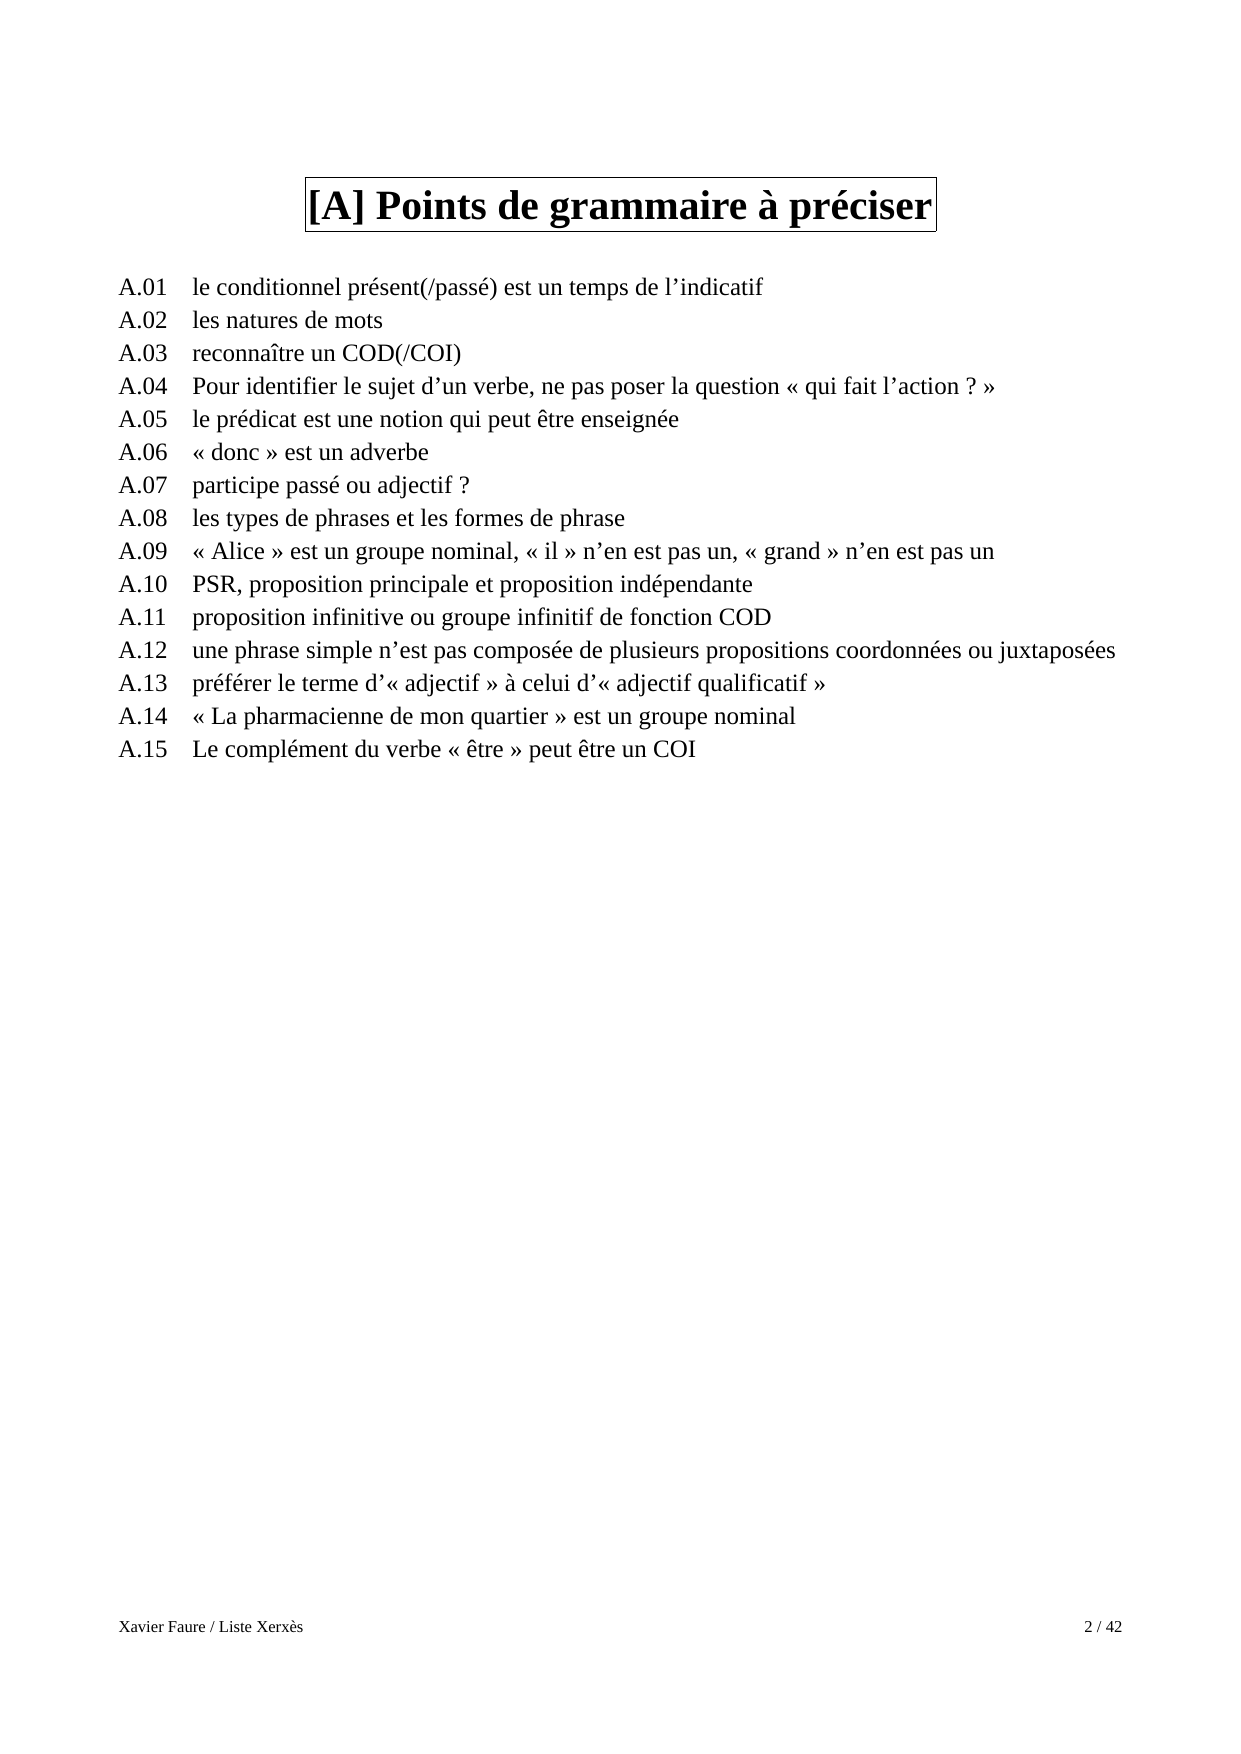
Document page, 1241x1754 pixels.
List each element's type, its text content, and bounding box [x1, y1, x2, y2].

text A.14 « La pharmacienne de mon quartier » est un groupe nominal [118, 701, 1122, 730]
text [A] Points de grammaire à préciser [306, 178, 936, 231]
text [118, 177, 305, 231]
text A.07 participe passé ou adjectif ? [118, 470, 1122, 499]
text A.09 « Alice » est un groupe nominal, « il » n’en est pas un, « grand » n’en est pas un [118, 536, 1122, 565]
text A.03 reconnaître un COD(/COI) [118, 338, 1122, 367]
text A.08 les types de phrases et les formes de phrase [118, 503, 1122, 532]
text A.01 le conditionnel présent(/passé) est un temps de l’indicatif [118, 272, 1122, 301]
text A.05 le prédicat est une notion qui peut être enseignée [118, 404, 1122, 433]
text A.10 PSR, proposition principale et proposition indépendante [118, 569, 1122, 598]
text A.15 Le complément du verbe « être » peut être un COI [118, 734, 1122, 763]
text [937, 177, 1122, 231]
text A.11 proposition infinitive ou groupe infinitif de fonction COD [118, 602, 1122, 631]
text A.04 Pour identifier le sujet d’un verbe, ne pas poser la question « qui fait l’action ? » [118, 371, 1122, 400]
text A.02 les natures de mots [118, 305, 1122, 334]
text A.06 « donc » est un adverbe [118, 437, 1122, 466]
text A.12 une phrase simple n’est pas composée de plusieurs propositions coordonnées ou juxtaposées [118, 635, 1122, 664]
text A.13 préférer le terme d’« adjectif » à celui d’« adjectif qualificatif » [118, 668, 1122, 697]
